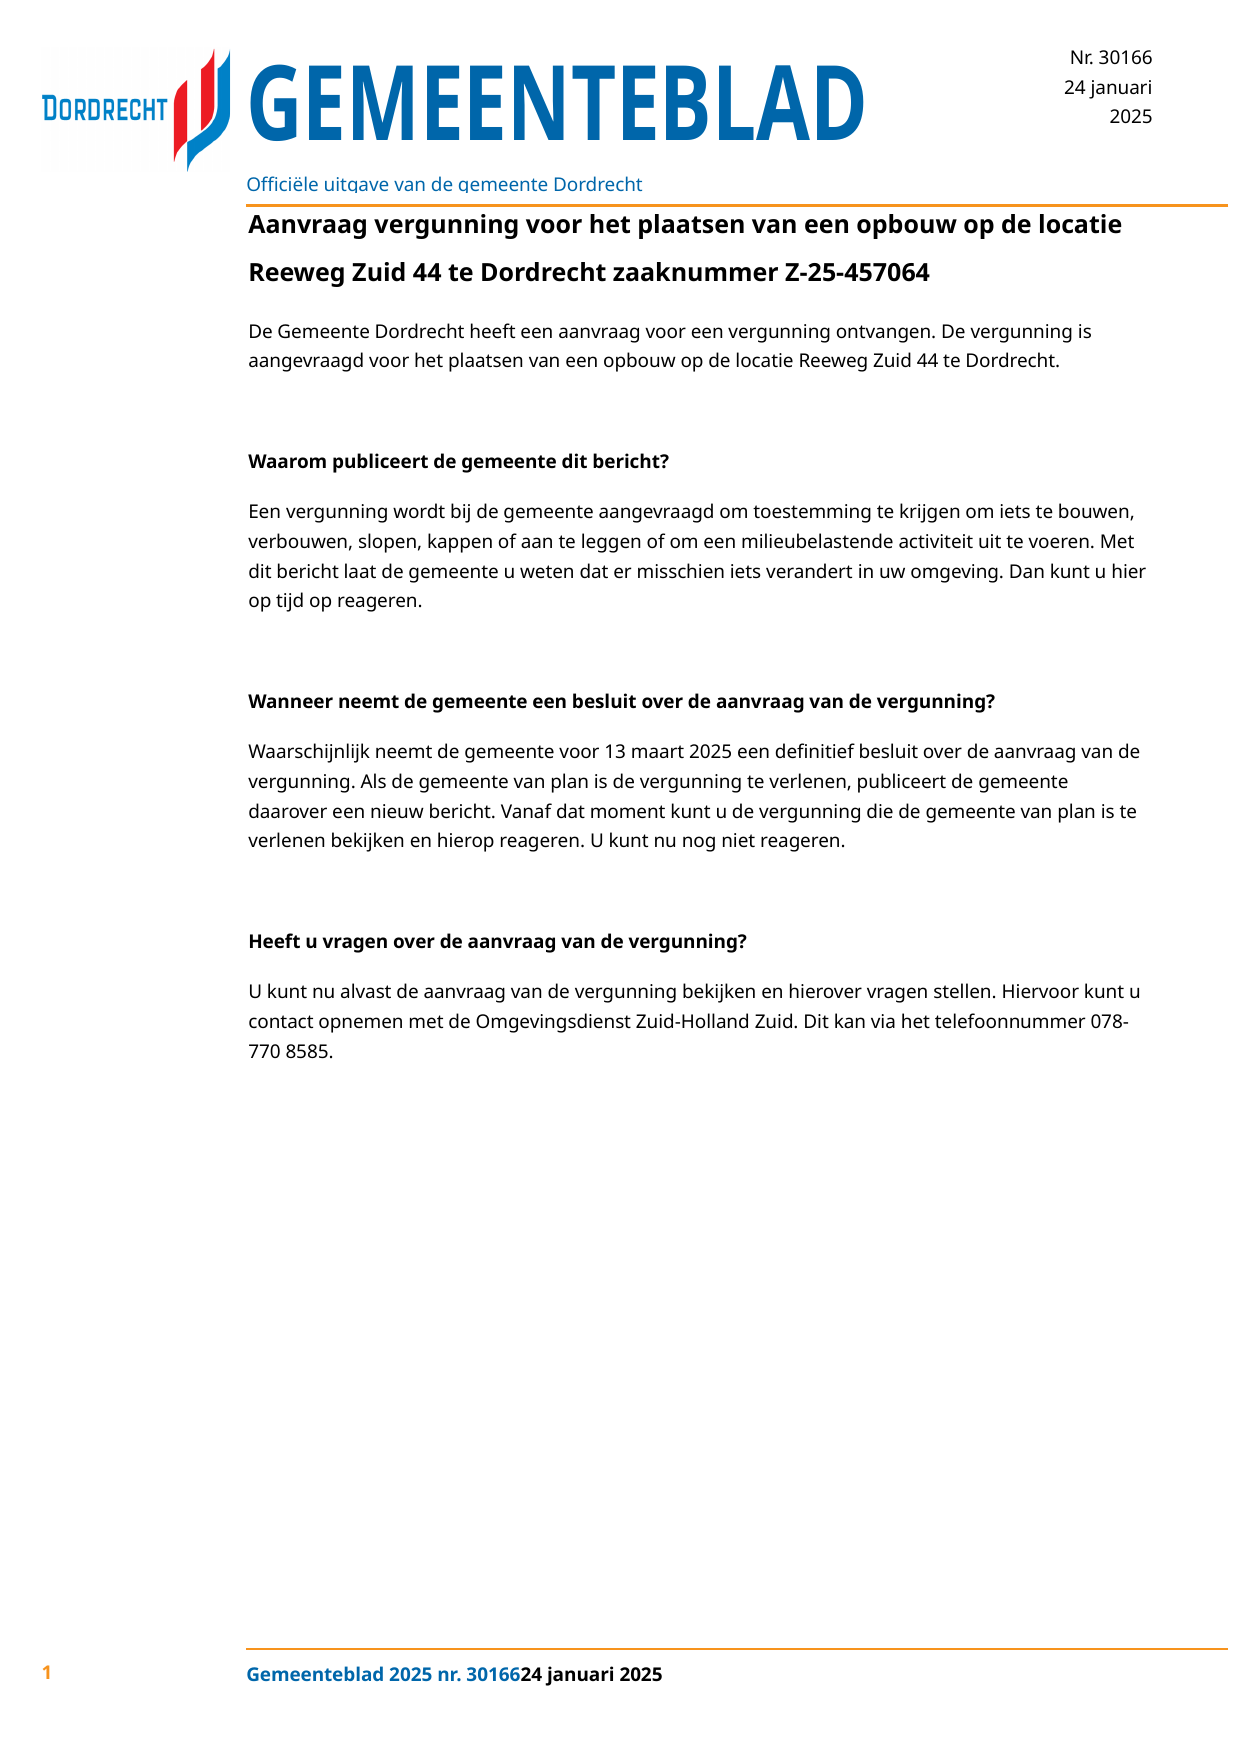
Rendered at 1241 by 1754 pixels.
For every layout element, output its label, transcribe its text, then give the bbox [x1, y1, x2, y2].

picture [41, 47, 231, 172]
text Waarschijnlijk neemt de gemeente voor 13 maart 2025 een definitief besluit over de aanvraag van de vergunning. Als de gemeente van plan is de vergunning te verlenen, publiceert de gemeente daarover een nieuw bericht. Vanaf dat moment kunt u de vergunning die de gemeente van plan is te verlenen bekijken en hierop reageren. U kunt nu nog niet reageren. [248, 739, 1152, 853]
text Een vergunning wordt bij de gemeente aangevraagd om toestemming te krijgen om iets te bouwen, verbouwen, slopen, kappen of aan te leggen of om een milieubelastende activiteit uit te voeren. Met dit bericht laat de gemeente u weten dat er misschien iets verandert in uw omgeving. Dan kunt u hier op tijd op reageren. [248, 499, 1152, 613]
text De Gemeente Dordrecht heeft een aanvraag voor een vergunning ontvangen. De vergunning is aangevraagd voor het plaatsen van een opbouw op de locatie Reeweg Zuid 44 te Dordrecht. [248, 318, 1152, 373]
text Wanneer neemt de gemeente een besluit over de aanvraag van de vergunning? [248, 688, 1152, 714]
text U kunt nu alvast de aanvraag van de vergunning bekijken en hierover vragen stellen. Hiervoor kunt u contact opnemen met de Omgevingsdienst Zuid-Holland Zuid. Dit kan via het telefoonnummer 078-770 8585. [248, 979, 1152, 1064]
text Waarom publiceert de gemeente dit bericht? [248, 448, 1152, 474]
text Aanvraag vergunning voor het plaatsen van een opbouw op de locatie Reeweg Zuid 44 te Dordrecht zaaknummer Z-25-457064 [248, 207, 1152, 288]
text Heeft u vragen over de aanvraag van de vergunning? [248, 928, 1152, 954]
